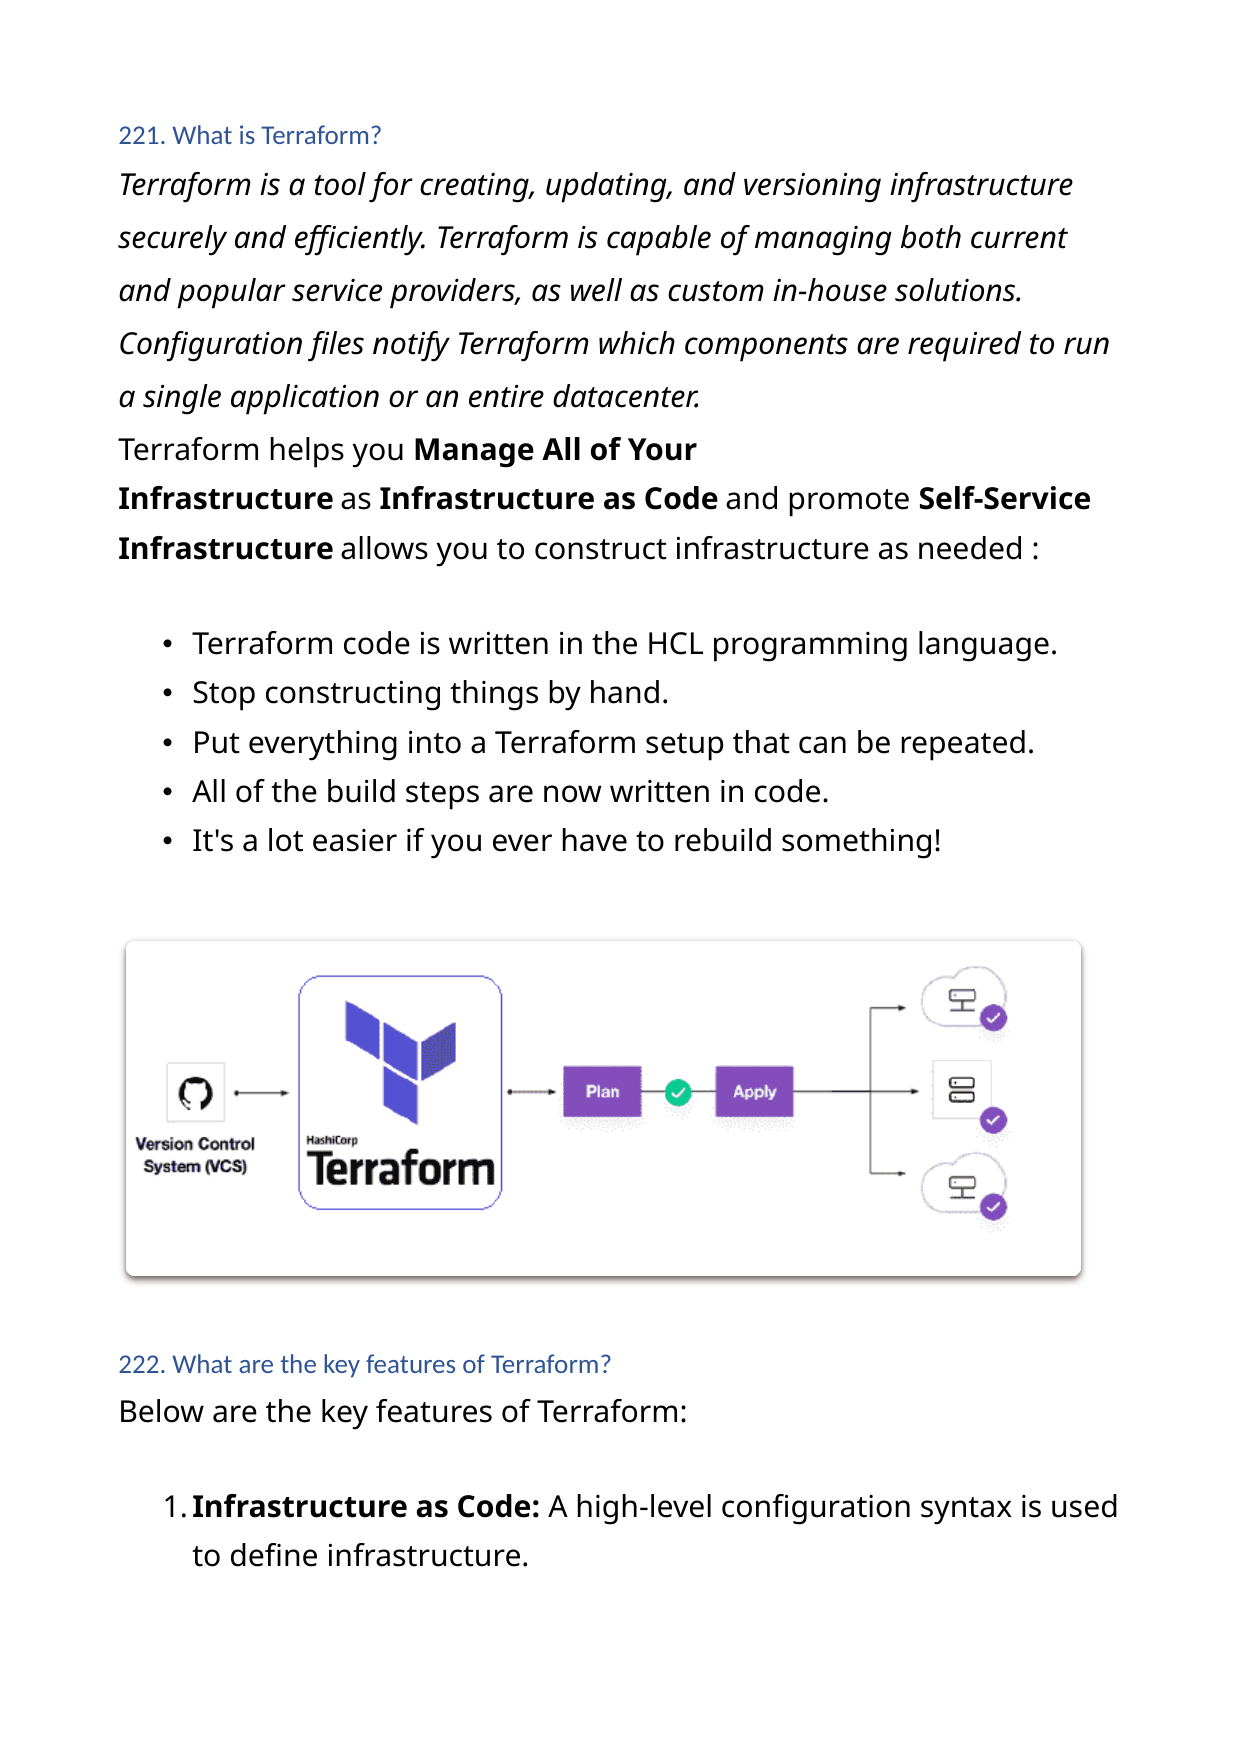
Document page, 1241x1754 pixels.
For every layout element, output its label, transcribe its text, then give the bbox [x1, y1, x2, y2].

list Put everything into a Terraform setup that can be repeated. [162, 721, 1122, 762]
text Terraform helps you Manage All of Your Infrastructure as Infrastructure as Code and promote Self-Service Infrastructure allows you to construct infrastructure as needed : [118, 428, 1122, 568]
subtitle 222. What are the key features of Terraform? [118, 1347, 1122, 1381]
list It's a lot easier if you ever have to rebuild something! [162, 819, 1122, 861]
picture [118, 911, 1094, 1304]
subtitle 221. What is Terraform? Terraform is a tool for creating, updating, and versioning infrastructure securely and efficiently. Terraform is capable of managing both current and popular service providers, as well as custom in-house solutions. Configuration files notify Terraform which components are required to run a single application or an entire datacenter. [118, 118, 1122, 416]
list Stop constructing things by hand. [162, 671, 1122, 713]
list Infrastructure as Code: A high-level configuration syntax is used to define infrastructure. [162, 1485, 1122, 1576]
list All of the build steps are now written in code. [162, 770, 1122, 811]
list Terraform code is written in the HCL programming language. [162, 622, 1122, 663]
text Below are the key features of Terraform: [118, 1390, 1122, 1431]
